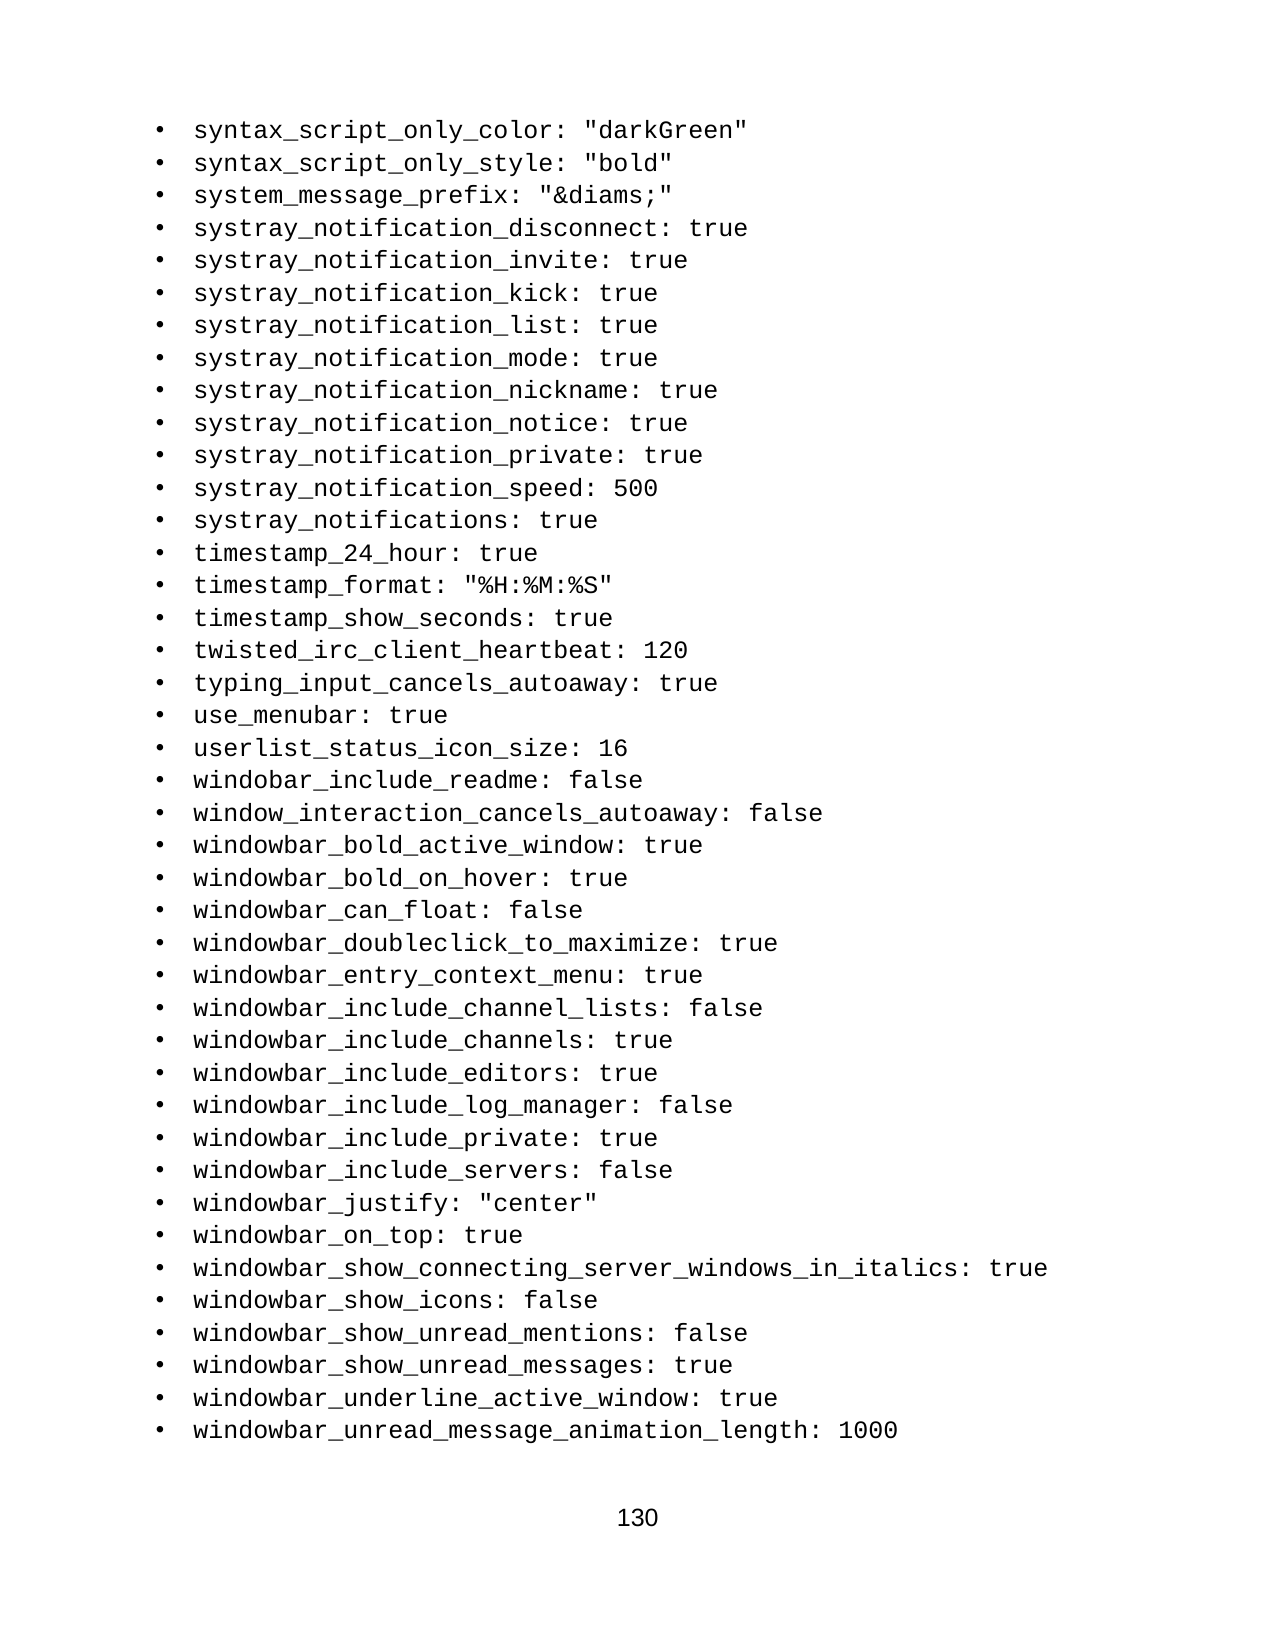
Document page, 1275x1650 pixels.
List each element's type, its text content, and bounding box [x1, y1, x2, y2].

list systray_notification_disconnect: true [156, 216, 1157, 244]
list windowbar_underline_active_window: true [156, 1386, 1157, 1414]
list windowbar_justify: "center" [156, 1191, 1157, 1219]
list systray_notification_kick: true [156, 281, 1157, 309]
list windowbar_include_channel_lists: false [156, 996, 1157, 1024]
list windowbar_bold_active_window: true [156, 833, 1157, 861]
list windowbar_bold_on_hover: true [156, 866, 1157, 894]
list systray_notification_private: true [156, 443, 1157, 471]
list system_message_prefix: "&diams;" [156, 183, 1157, 211]
list syntax_script_only_style: "bold" [156, 151, 1157, 179]
list windowbar_include_servers: false [156, 1158, 1157, 1186]
list window_interaction_cancels_autoaway: false [156, 801, 1157, 829]
list userlist_status_icon_size: 16 [156, 736, 1157, 764]
list windowbar_entry_context_menu: true [156, 963, 1157, 991]
list windowbar_show_icons: false [156, 1288, 1157, 1316]
list windowbar_include_editors: true [156, 1061, 1157, 1089]
list timestamp_show_seconds: true [156, 606, 1157, 634]
list syntax_script_only_color: "darkGreen" [156, 118, 1157, 146]
list systray_notification_speed: 500 [156, 476, 1157, 504]
list systray_notification_notice: true [156, 411, 1157, 439]
list timestamp_format: "%H:%M:%S" [156, 573, 1157, 601]
list systray_notification_invite: true [156, 248, 1157, 276]
list windowbar_show_connecting_server_windows_in_italics: true [156, 1256, 1157, 1284]
list windowbar_include_log_manager: false [156, 1093, 1157, 1121]
list systray_notifications: true [156, 508, 1157, 536]
list windowbar_show_unread_mentions: false [156, 1321, 1157, 1349]
list windowbar_can_float: false [156, 898, 1157, 926]
list windowbar_show_unread_messages: true [156, 1353, 1157, 1381]
list windobar_include_readme: false [156, 768, 1157, 796]
list windowbar_on_top: true [156, 1223, 1157, 1251]
list timestamp_24_hour: true [156, 541, 1157, 569]
list typing_input_cancels_autoaway: true [156, 671, 1157, 699]
list systray_notification_list: true [156, 313, 1157, 341]
list systray_notification_nickname: true [156, 378, 1157, 406]
list use_menubar: true [156, 703, 1157, 731]
list windowbar_doubleclick_to_maximize: true [156, 931, 1157, 959]
list windowbar_unread_message_animation_length: 1000 [156, 1418, 1157, 1446]
list windowbar_include_channels: true [156, 1028, 1157, 1056]
list systray_notification_mode: true [156, 346, 1157, 374]
list twisted_irc_client_heartbeat: 120 [156, 638, 1157, 666]
list windowbar_include_private: true [156, 1126, 1157, 1154]
